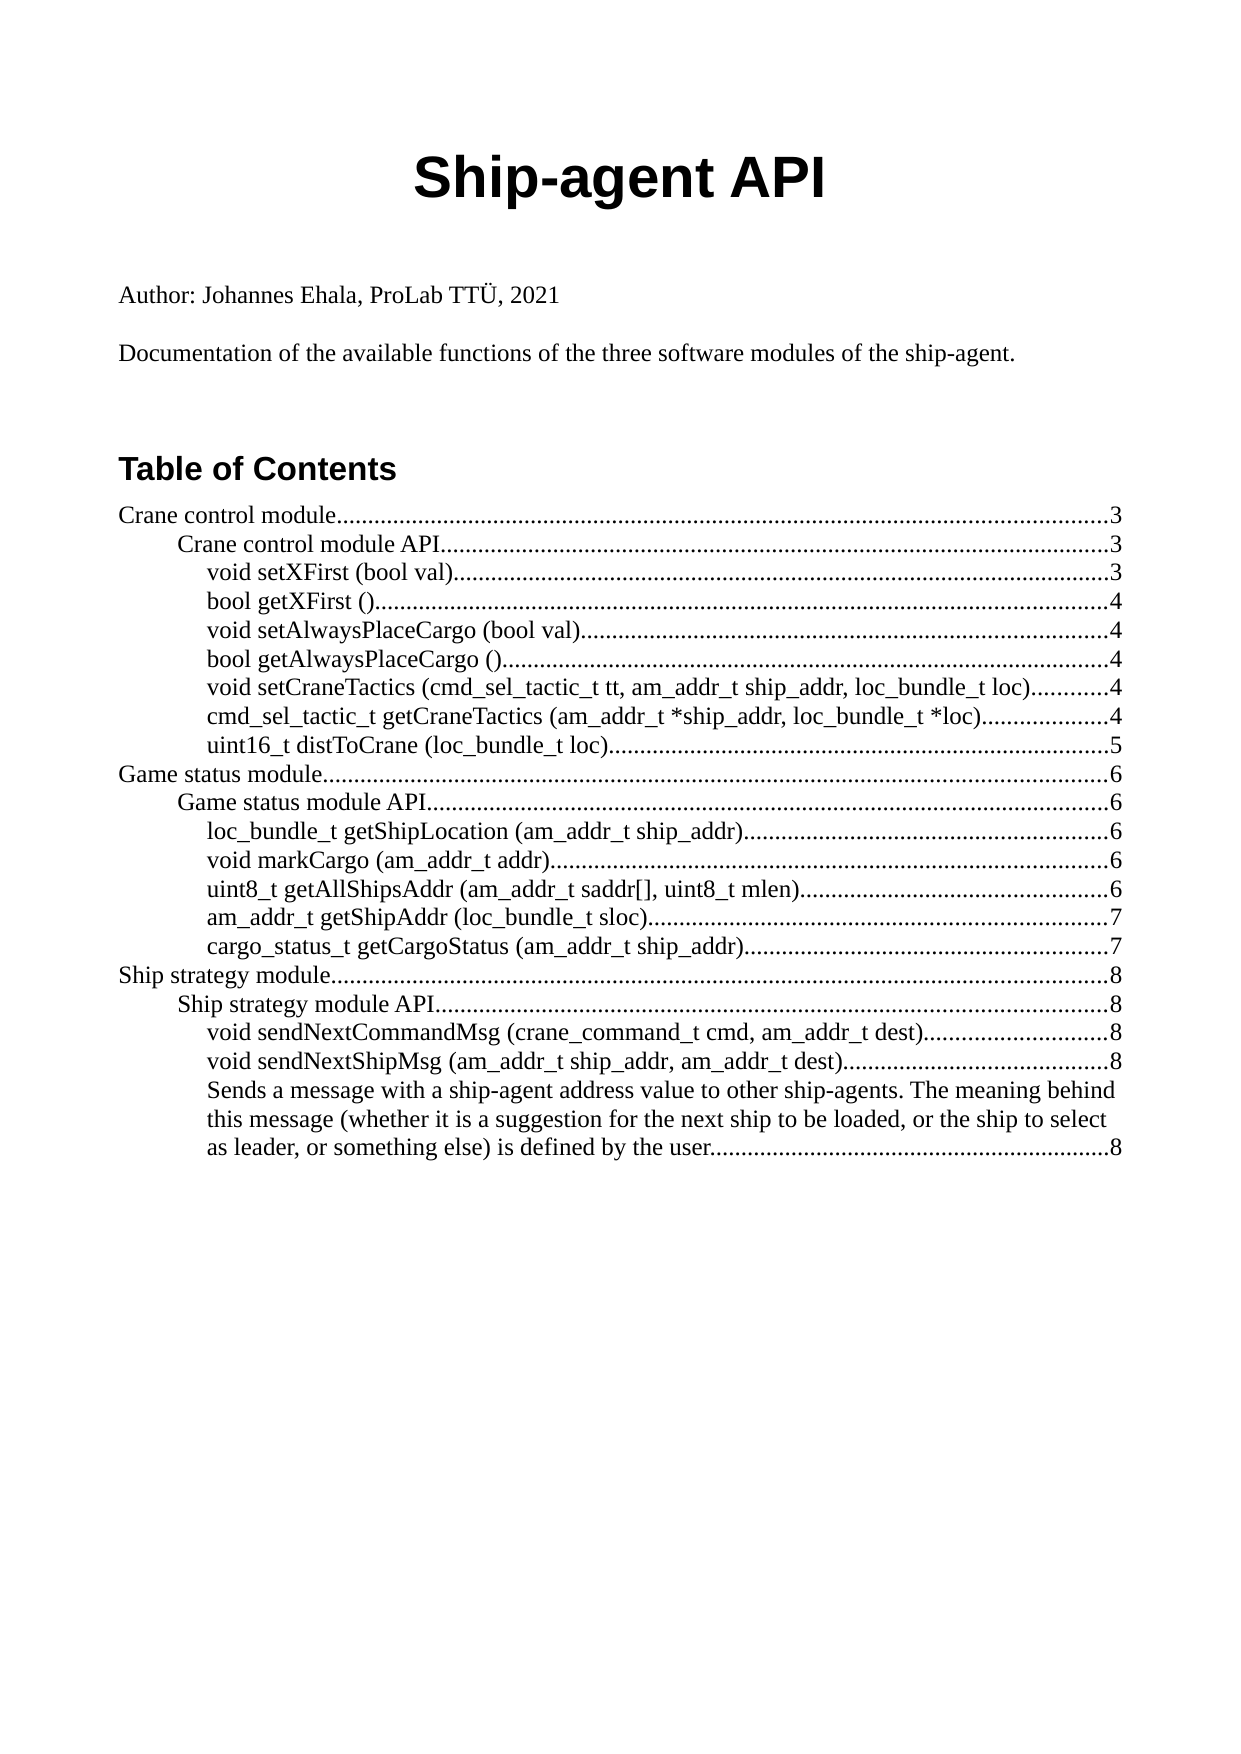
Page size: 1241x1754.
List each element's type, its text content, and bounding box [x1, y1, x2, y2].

text void setCraneTactics (cmd_sel_tactic_t tt, am_addr_t ship_addr, loc_bundle_t loc) 4 [207, 672, 1122, 701]
text Documentation of the available functions of the three software modules of the ship-agent. [118, 338, 1122, 366]
text uint16_t distToCrane (loc_bundle_t loc) 5 [207, 730, 1122, 759]
text Game status module API 6 [177, 787, 1122, 816]
text Sends a message with a ship-agent address value to other ship-agents. The meaning behind this message (whether it is a suggestion for the next ship to be loaded, or the ship to select as leader, or something else) is defined by the user. 8 [207, 1075, 1122, 1161]
text bool getAlwaysPlaceCargo () 4 [207, 644, 1122, 672]
title Ship-agent API [118, 143, 1122, 210]
text Author: Johannes Ehala, ProLab TTÜ, 2021 [118, 280, 1122, 309]
text bool getXFirst () 4 [207, 586, 1122, 615]
text Ship strategy module API 8 [177, 989, 1122, 1017]
text void sendNextCommandMsg (crane_command_t cmd, am_addr_t dest) 8 [207, 1017, 1122, 1046]
text Game status module 6 [118, 759, 1122, 787]
text loc_bundle_t getShipLocation (am_addr_t ship_addr) 6 [207, 816, 1122, 845]
text Ship strategy module 8 [118, 960, 1122, 989]
text Crane control module 3 [118, 500, 1122, 529]
text void sendNextShipMsg (am_addr_t ship_addr, am_addr_t dest) 8 [207, 1046, 1122, 1075]
text uint8_t getAllShipsAddr (am_addr_t saddr[], uint8_t mlen) 6 [207, 874, 1122, 902]
text am_addr_t getShipAddr (loc_bundle_t sloc) 7 [207, 902, 1122, 931]
text void setAlwaysPlaceCargo (bool val) 4 [207, 615, 1122, 644]
text cmd_sel_tactic_t getCraneTactics (am_addr_t *ship_addr, loc_bundle_t *loc) 4 [207, 701, 1122, 730]
text void setXFirst (bool val) 3 [207, 557, 1122, 586]
text Crane control module API 3 [177, 529, 1122, 557]
subtitle Table of Contents [118, 449, 1122, 487]
text cargo_status_t getCargoStatus (am_addr_t ship_addr) 7 [207, 931, 1122, 960]
text void markCargo (am_addr_t addr) 6 [207, 845, 1122, 874]
